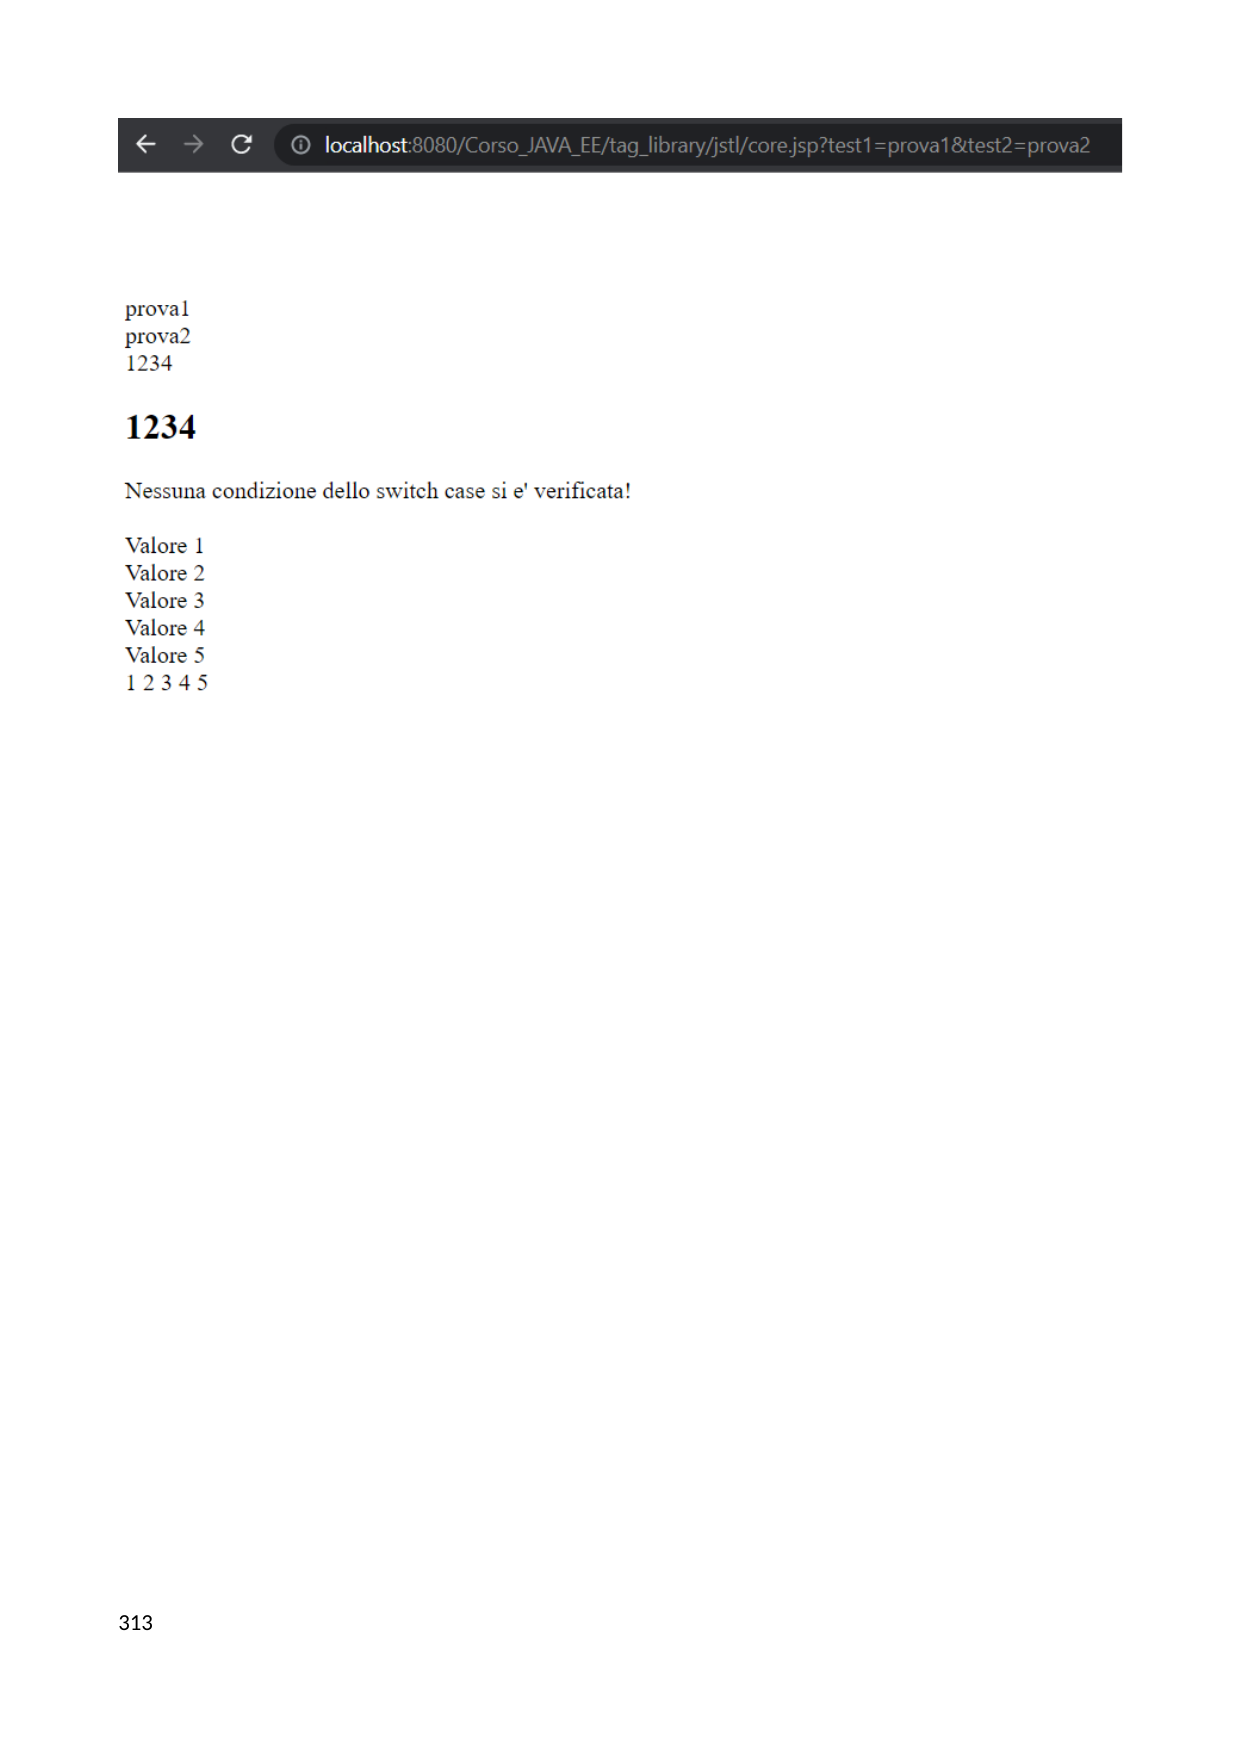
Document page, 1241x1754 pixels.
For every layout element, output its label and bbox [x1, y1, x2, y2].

picture [118, 118, 1123, 831]
